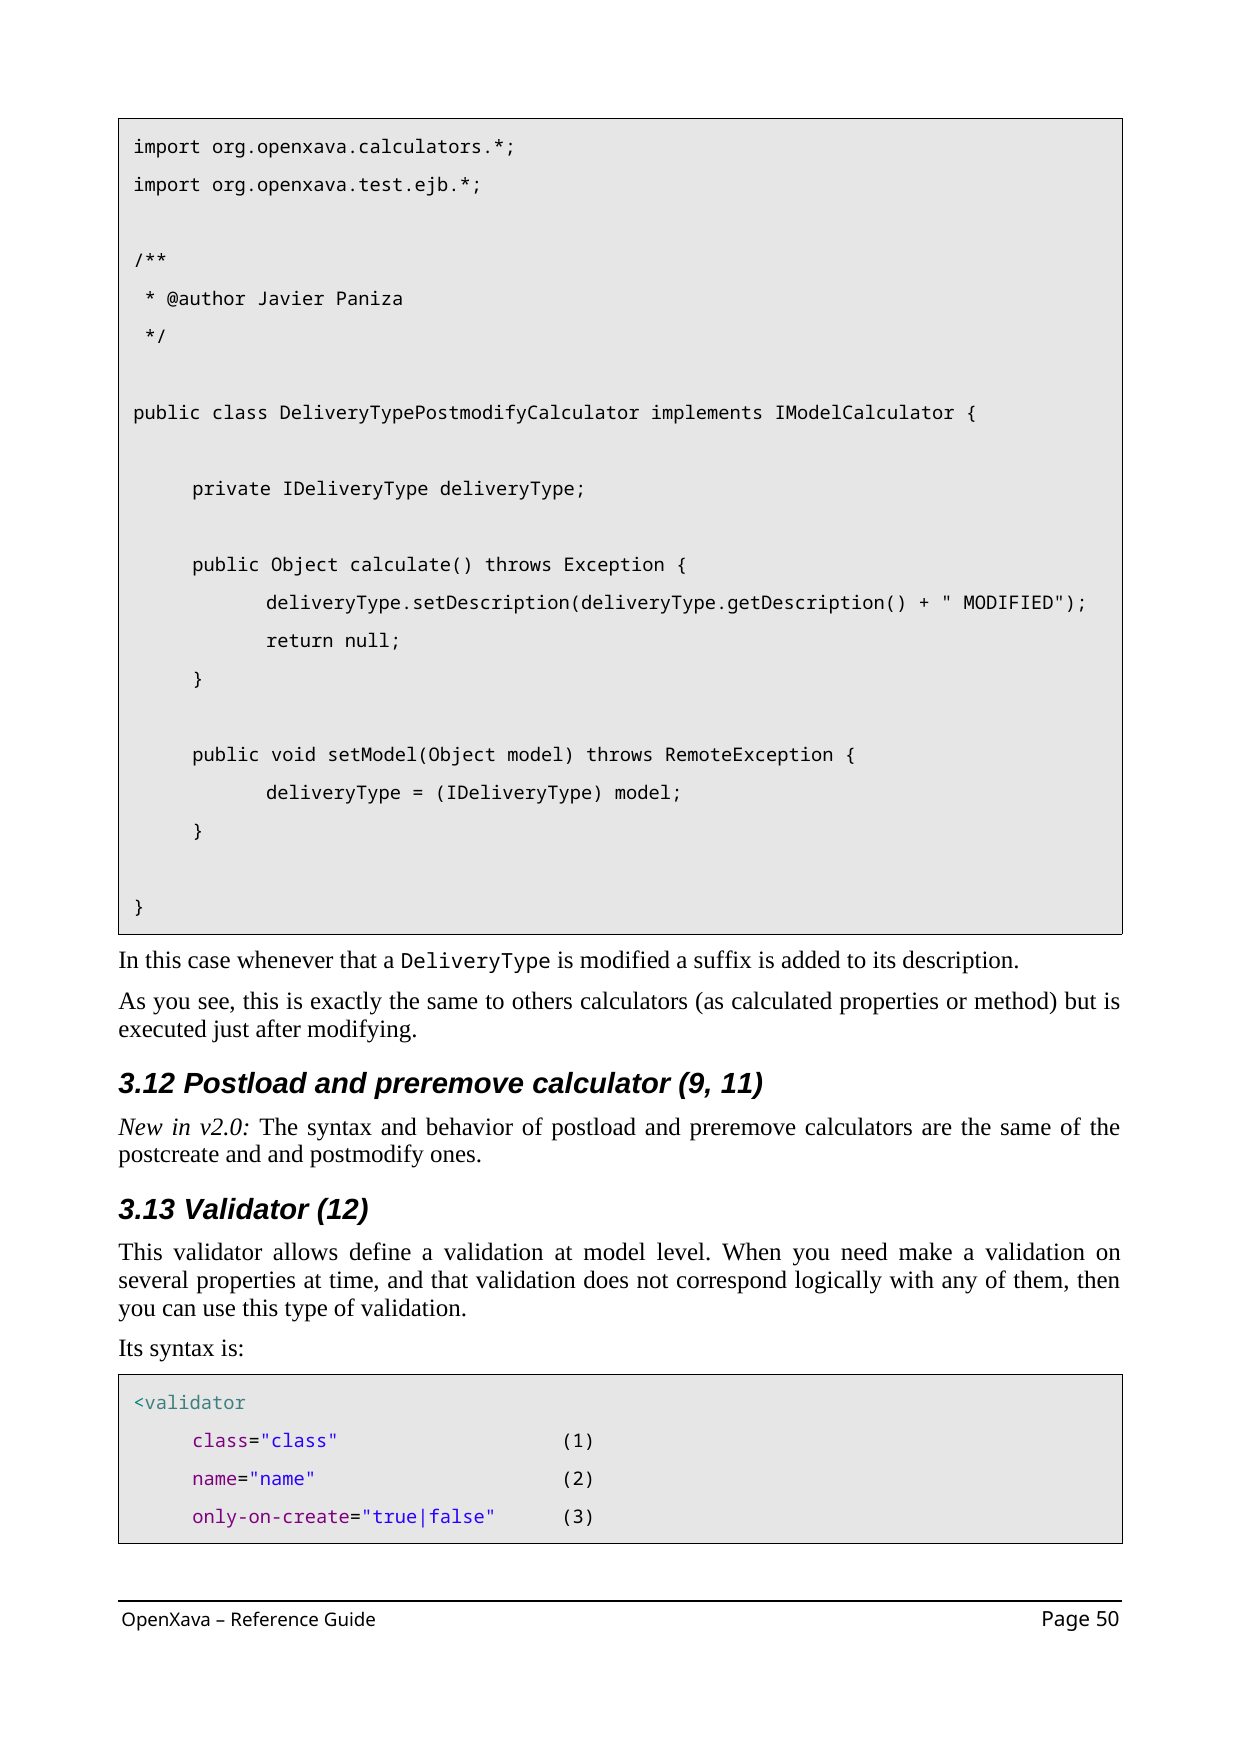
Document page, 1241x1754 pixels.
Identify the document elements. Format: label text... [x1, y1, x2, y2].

text New in v2.0: The syntax and behavior of postload and preremove calculators are the same of the postcreate and and postmodify ones. [118, 1113, 1122, 1168]
text name="name" (2) [119, 1450, 1122, 1488]
text return null; [119, 612, 1122, 650]
text class="class" (1) [119, 1412, 1122, 1450]
text public class DeliveryTypePostmodifyCalculator implements IModelCalculator { [119, 384, 1122, 422]
text <validator [119, 1375, 1122, 1412]
text */ [119, 308, 1122, 346]
text * @author Javier Paniza [119, 270, 1122, 308]
text import org.openxava.test.ejb.*; [119, 156, 1122, 194]
text } [119, 802, 1122, 841]
text public void setModel(Object model) throws RemoteException { [119, 726, 1122, 764]
subtitle Validator (12) [118, 1193, 1122, 1226]
text } [119, 650, 1122, 688]
text This validator allows define a validation at model level. When you need make a validation on several properties at time, and that validation does not correspond logically with any of them, then you can use this type of validation. [118, 1238, 1122, 1321]
text private IDeliveryType deliveryType; [119, 460, 1122, 498]
subtitle Postload and preremove calculator (9, 11) [118, 1067, 1122, 1100]
text deliveryType.setDescription(deliveryType.getDescription() + " MODIFIED"); [119, 574, 1122, 612]
text } [119, 878, 1122, 934]
text import org.openxava.calculators.*; [119, 119, 1122, 156]
text In this case whenever that a DeliveryType is modified a suffix is added to its description. [118, 946, 1122, 974]
text only-on-create="true|false" (3) [119, 1488, 1122, 1543]
text deliveryType = (IDeliveryType) model; [119, 764, 1122, 802]
text /** [119, 232, 1122, 270]
text public Object calculate() throws Exception { [119, 536, 1122, 574]
text Its syntax is: [118, 1334, 1122, 1362]
text As you see, this is exactly the same to others calculators (as calculated properties or method) but is executed just after modifying. [118, 987, 1122, 1042]
